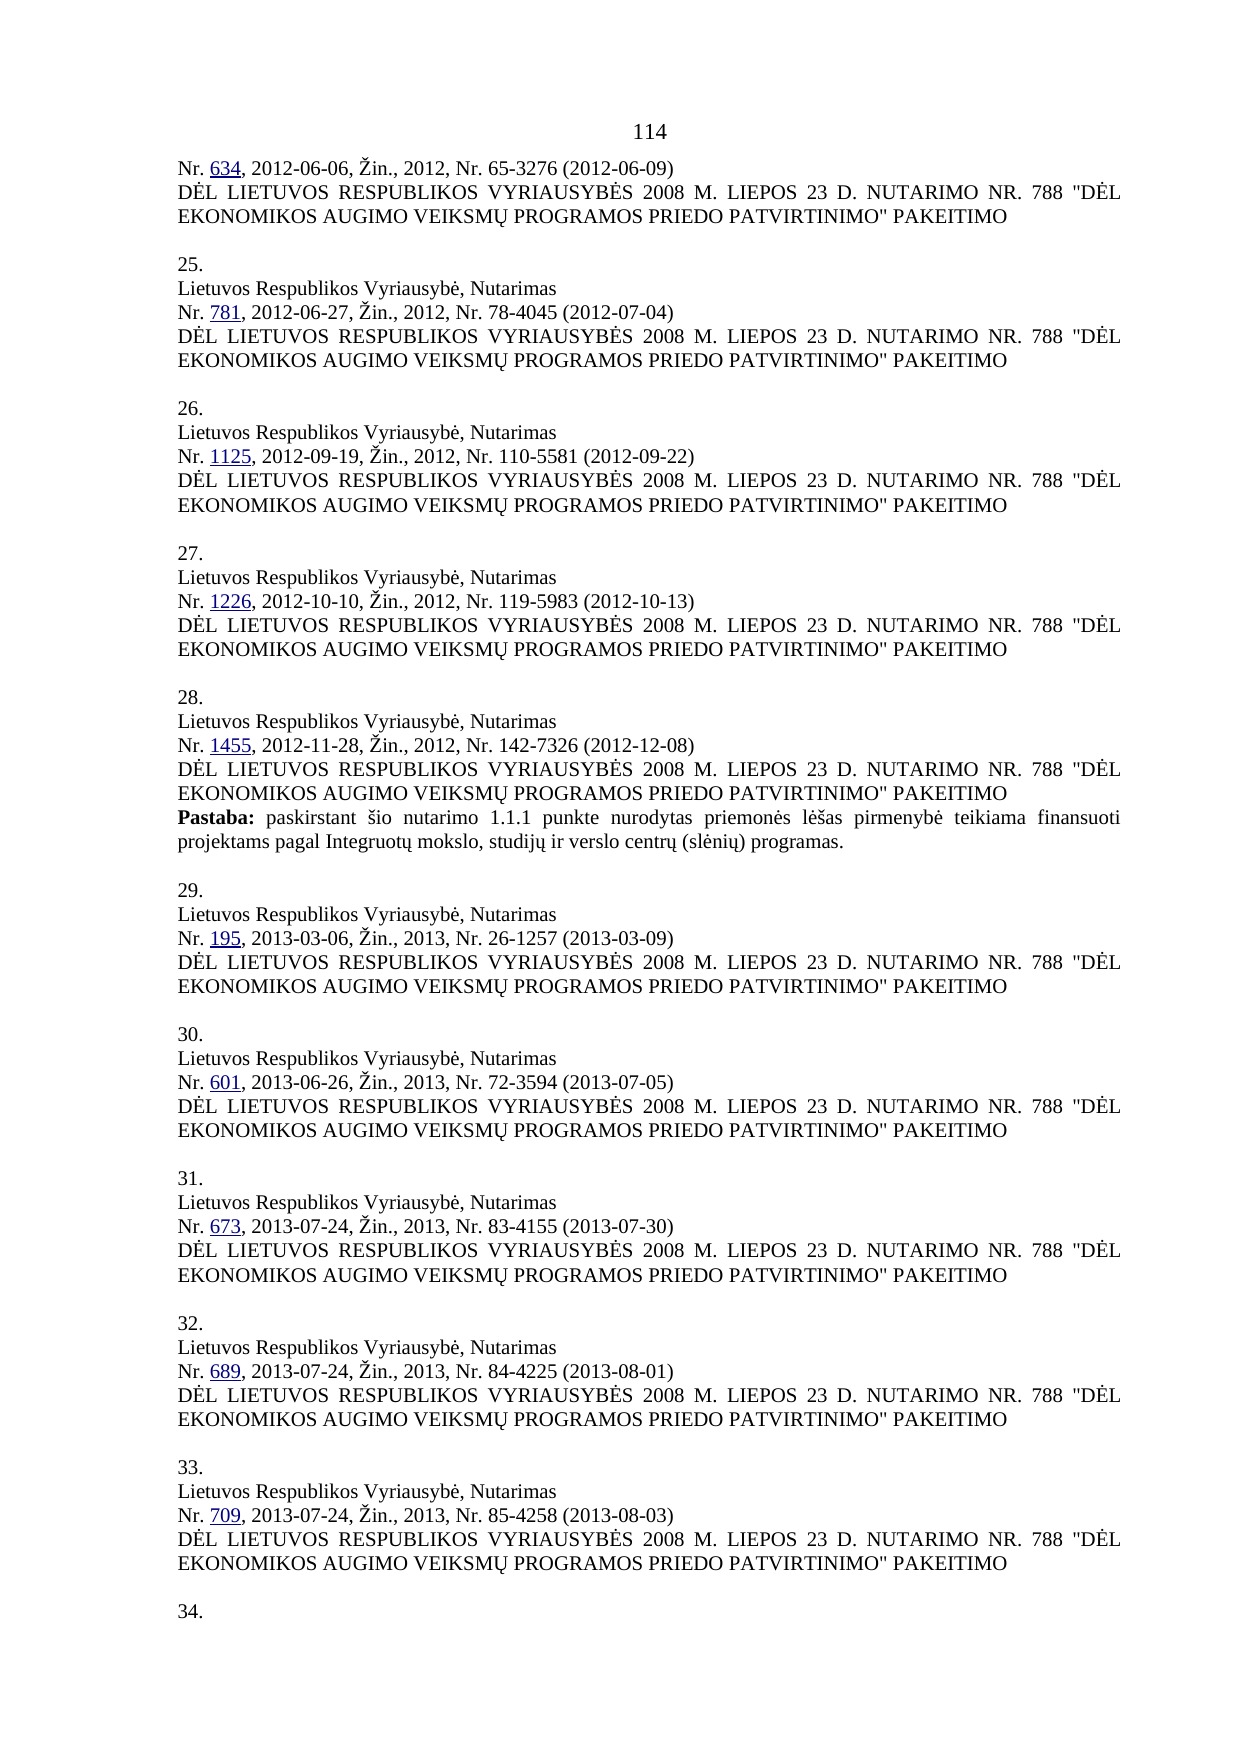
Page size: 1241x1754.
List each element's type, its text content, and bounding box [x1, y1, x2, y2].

text DĖL LIETUVOS RESPUBLIKOS VYRIAUSYBĖS 2008 M. LIEPOS 23 D. NUTARIMO NR. 788 "DĖL EKONOMIKOS AUGIMO VEIKSMŲ PROGRAMOS PRIEDO PATVIRTINIMO" PAKEITIMO [177, 757, 1122, 805]
text DĖL LIETUVOS RESPUBLIKOS VYRIAUSYBĖS 2008 M. LIEPOS 23 D. NUTARIMO NR. 788 "DĖL EKONOMIKOS AUGIMO VEIKSMŲ PROGRAMOS PRIEDO PATVIRTINIMO" PAKEITIMO [177, 1383, 1122, 1431]
text Nr. 1455, 2012-11-28, Žin., 2012, Nr. 142-7326 (2012-12-08) [177, 733, 1122, 757]
text 32. [177, 1311, 1122, 1335]
text Lietuvos Respublikos Vyriausybė, Nutarimas [177, 1335, 1122, 1359]
text DĖL LIETUVOS RESPUBLIKOS VYRIAUSYBĖS 2008 M. LIEPOS 23 D. NUTARIMO NR. 788 "DĖL EKONOMIKOS AUGIMO VEIKSMŲ PROGRAMOS PRIEDO PATVIRTINIMO" PAKEITIMO [177, 1238, 1122, 1287]
text 30. [177, 1022, 1122, 1046]
text DĖL LIETUVOS RESPUBLIKOS VYRIAUSYBĖS 2008 M. LIEPOS 23 D. NUTARIMO NR. 788 "DĖL EKONOMIKOS AUGIMO VEIKSMŲ PROGRAMOS PRIEDO PATVIRTINIMO" PAKEITIMO [177, 324, 1122, 372]
text Nr. 709, 2013-07-24, Žin., 2013, Nr. 85-4258 (2013-08-03) [177, 1503, 1122, 1527]
text Nr. 689, 2013-07-24, Žin., 2013, Nr. 84-4225 (2013-08-01) [177, 1359, 1122, 1383]
text Nr. 1125, 2012-09-19, Žin., 2012, Nr. 110-5581 (2012-09-22) [177, 444, 1122, 468]
text Lietuvos Respublikos Vyriausybė, Nutarimas [177, 902, 1122, 926]
text DĖL LIETUVOS RESPUBLIKOS VYRIAUSYBĖS 2008 M. LIEPOS 23 D. NUTARIMO NR. 788 "DĖL EKONOMIKOS AUGIMO VEIKSMŲ PROGRAMOS PRIEDO PATVIRTINIMO" PAKEITIMO [177, 950, 1122, 998]
text Nr. 781, 2012-06-27, Žin., 2012, Nr. 78-4045 (2012-07-04) [177, 300, 1122, 324]
text Nr. 601, 2013-06-26, Žin., 2013, Nr. 72-3594 (2013-07-05) [177, 1070, 1122, 1094]
text DĖL LIETUVOS RESPUBLIKOS VYRIAUSYBĖS 2008 M. LIEPOS 23 D. NUTARIMO NR. 788 "DĖL EKONOMIKOS AUGIMO VEIKSMŲ PROGRAMOS PRIEDO PATVIRTINIMO" PAKEITIMO [177, 180, 1122, 228]
text Pastaba: paskirstant šio nutarimo 1.1.1 punkte nurodytas priemonės lėšas pirmenybė teikiama finansuoti projektams pagal Integruotų mokslo, studijų ir verslo centrų (slėnių) programas. [177, 805, 1122, 853]
text 29. [177, 877, 1122, 902]
text 26. [177, 396, 1122, 420]
text Lietuvos Respublikos Vyriausybė, Nutarimas [177, 1479, 1122, 1503]
text 31. [177, 1166, 1122, 1190]
text Lietuvos Respublikos Vyriausybė, Nutarimas [177, 420, 1122, 444]
text DĖL LIETUVOS RESPUBLIKOS VYRIAUSYBĖS 2008 M. LIEPOS 23 D. NUTARIMO NR. 788 "DĖL EKONOMIKOS AUGIMO VEIKSMŲ PROGRAMOS PRIEDO PATVIRTINIMO" PAKEITIMO [177, 613, 1122, 661]
text DĖL LIETUVOS RESPUBLIKOS VYRIAUSYBĖS 2008 M. LIEPOS 23 D. NUTARIMO NR. 788 "DĖL EKONOMIKOS AUGIMO VEIKSMŲ PROGRAMOS PRIEDO PATVIRTINIMO" PAKEITIMO [177, 468, 1122, 517]
text Lietuvos Respublikos Vyriausybė, Nutarimas [177, 709, 1122, 733]
text Lietuvos Respublikos Vyriausybė, Nutarimas [177, 276, 1122, 300]
text Nr. 195, 2013-03-06, Žin., 2013, Nr. 26-1257 (2013-03-09) [177, 926, 1122, 950]
text Lietuvos Respublikos Vyriausybė, Nutarimas [177, 565, 1122, 589]
text Nr. 634, 2012-06-06, Žin., 2012, Nr. 65-3276 (2012-06-09) [177, 156, 1122, 180]
text Nr. 1226, 2012-10-10, Žin., 2012, Nr. 119-5983 (2012-10-13) [177, 589, 1122, 613]
text DĖL LIETUVOS RESPUBLIKOS VYRIAUSYBĖS 2008 M. LIEPOS 23 D. NUTARIMO NR. 788 "DĖL EKONOMIKOS AUGIMO VEIKSMŲ PROGRAMOS PRIEDO PATVIRTINIMO" PAKEITIMO [177, 1094, 1122, 1142]
text 25. [177, 252, 1122, 276]
text Lietuvos Respublikos Vyriausybė, Nutarimas [177, 1046, 1122, 1070]
text 33. [177, 1455, 1122, 1479]
text Lietuvos Respublikos Vyriausybė, Nutarimas [177, 1190, 1122, 1214]
text 27. [177, 541, 1122, 565]
text Nr. 673, 2013-07-24, Žin., 2013, Nr. 83-4155 (2013-07-30) [177, 1214, 1122, 1238]
text 28. [177, 685, 1122, 709]
text DĖL LIETUVOS RESPUBLIKOS VYRIAUSYBĖS 2008 M. LIEPOS 23 D. NUTARIMO NR. 788 "DĖL EKONOMIKOS AUGIMO VEIKSMŲ PROGRAMOS PRIEDO PATVIRTINIMO" PAKEITIMO [177, 1527, 1122, 1575]
text 34. [177, 1599, 1122, 1623]
